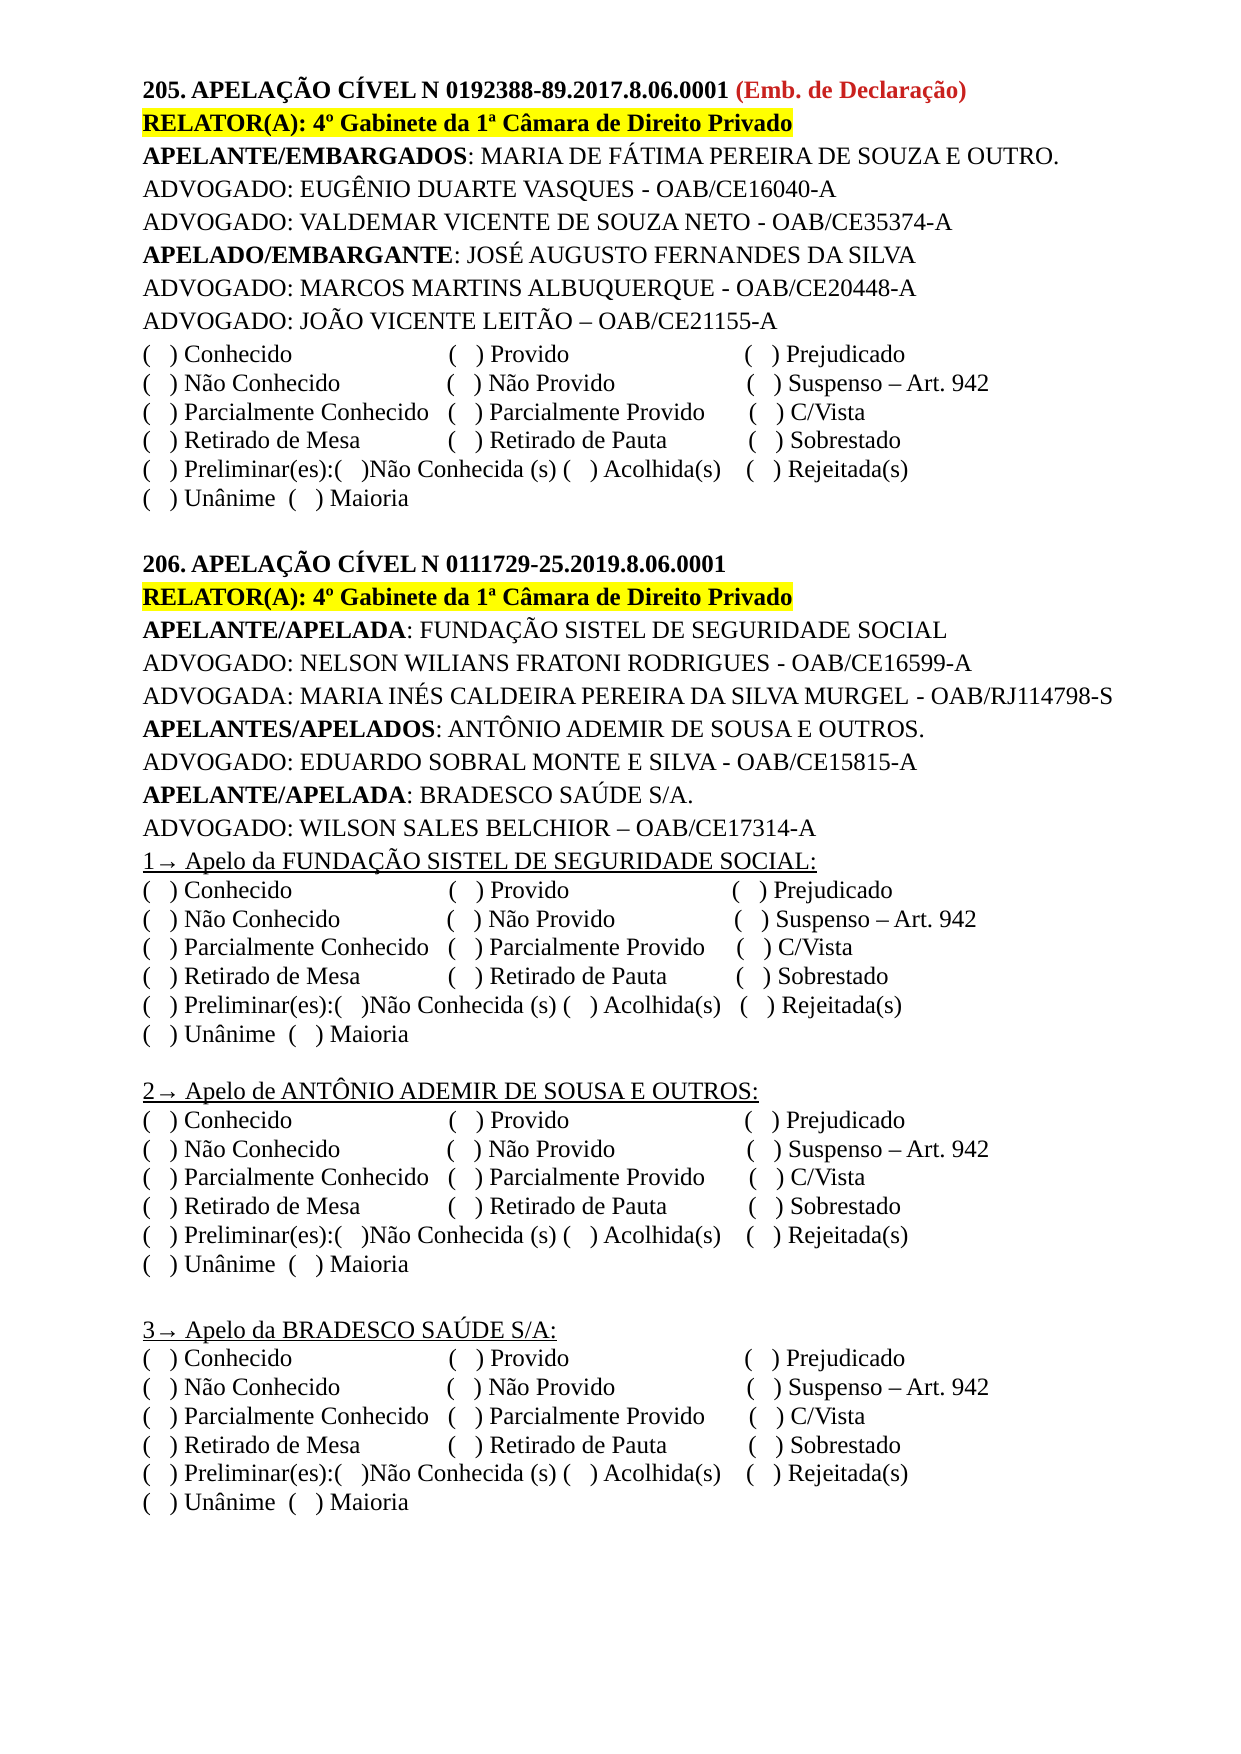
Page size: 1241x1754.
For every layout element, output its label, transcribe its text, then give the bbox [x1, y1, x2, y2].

text ( ) Não Conhecido ( ) Não Provido ( ) Suspenso – Art. 942 [142, 368, 1158, 397]
text 3→ Apelo da BRADESCO SAÚDE S/A: [142, 1315, 1141, 1343]
text ( ) Unânime ( ) Maioria [142, 1019, 1158, 1047]
text ( ) Parcialmente Conhecido ( ) Parcialmente Provido ( ) C/Vista [142, 397, 1158, 425]
text ( ) Preliminar(es):( )Não Conhecida (s) ( ) Acolhida(s) ( ) Rejeitada(s) [142, 1220, 1158, 1249]
text ( ) Preliminar(es):( )Não Conhecida (s) ( ) Acolhida(s) ( ) Rejeitada(s) [142, 454, 1158, 483]
text ( ) Unânime ( ) Maioria [142, 1487, 1141, 1582]
text ( ) Conhecido ( ) Provido ( ) Prejudicado [142, 1343, 1141, 1372]
text ADVOGADO: EDUARDO SOBRAL MONTE E SILVA - OAB/CE15815-A APELANTE/APELADA: BRADESCO SAÚDE S/A. ADVOGADO: WILSON SALES BELCHIOR – OAB/CE17314-A [142, 747, 1141, 842]
text ( ) Retirado de Mesa ( ) Retirado de Pauta ( ) Sobrestado [142, 1430, 1158, 1458]
text ( ) Preliminar(es):( )Não Conhecida (s) ( ) Acolhida(s) ( ) Rejeitada(s) [142, 1458, 1158, 1487]
text ( ) Parcialmente Conhecido ( ) Parcialmente Provido ( ) C/Vista [142, 1162, 1158, 1191]
text ( ) Conhecido ( ) Provido ( ) Prejudicado [142, 875, 1141, 904]
text ( ) Unânime ( ) Maioria [142, 1249, 1141, 1277]
text ( ) Retirado de Mesa ( ) Retirado de Pauta ( ) Sobrestado [142, 425, 1158, 454]
text ( ) Não Conhecido ( ) Não Provido ( ) Suspenso – Art. 942 [142, 1372, 1158, 1401]
text ( ) Parcialmente Conhecido ( ) Parcialmente Provido ( ) C/Vista [142, 1401, 1158, 1430]
text ( ) Retirado de Mesa ( ) Retirado de Pauta ( ) Sobrestado [142, 961, 1158, 990]
text 2→ Apelo de ANTÔNIO ADEMIR DE SOUSA E OUTROS: [142, 1076, 1141, 1105]
text ( ) Não Conhecido ( ) Não Provido ( ) Suspenso – Art. 942 [142, 1134, 1158, 1162]
text 205. APELAÇÃO CÍVEL N 0192388-89.2017.8.06.0001 (Emb. de Declaração) RELATOR(A): 4º Gabinete da 1ª Câmara de Direito Privado APELANTE/EMBARGADOS: MARIA DE FÁTIMA PEREIRA DE SOUZA E OUTRO. ADVOGADO: EUGÊNIO DUARTE VASQUES - OAB/CE16040-A ADVOGADO: VALDEMAR VICENTE DE SOUZA NETO - OAB/CE35374-A APELADO/EMBARGANTE: JOSÉ AUGUSTO FERNANDES DA SILVA ADVOGADO: MARCOS MARTINS ALBUQUERQUE - OAB/CE20448-A ADVOGADO: JOÃO VICENTE LEITÃO – OAB/CE21155-A [142, 75, 1141, 335]
text ( ) Conhecido ( ) Provido ( ) Prejudicado [142, 339, 1141, 368]
text ( ) Parcialmente Conhecido ( ) Parcialmente Provido ( ) C/Vista [142, 932, 1158, 961]
text ( ) Unânime ( ) Maioria 206. APELAÇÃO CÍVEL N 0111729-25.2019.8.06.0001 RELATOR(A): 4º Gabinete da 1ª Câmara de Direito Privado APELANTE/APELADA: FUNDAÇÃO SISTEL DE SEGURIDADE SOCIAL ADVOGADO: NELSON WILIANS FRATONI RODRIGUES - OAB/CE16599-A ADVOGADA: MARIA INÉS CALDEIRA PEREIRA DA SILVA MURGEL - OAB/RJ114798-S APELANTES/APELADOS: ANTÔNIO ADEMIR DE SOUSA E OUTROS. [142, 483, 1141, 743]
text ( ) Não Conhecido ( ) Não Provido ( ) Suspenso – Art. 942 [142, 904, 1158, 932]
text ( ) Retirado de Mesa ( ) Retirado de Pauta ( ) Sobrestado [142, 1191, 1158, 1220]
text ( ) Preliminar(es):( )Não Conhecida (s) ( ) Acolhida(s) ( ) Rejeitada(s) [142, 990, 1158, 1019]
text ( ) Conhecido ( ) Provido ( ) Prejudicado [142, 1105, 1141, 1134]
text 1→ Apelo da FUNDAÇÃO SISTEL DE SEGURIDADE SOCIAL: [142, 846, 1141, 875]
